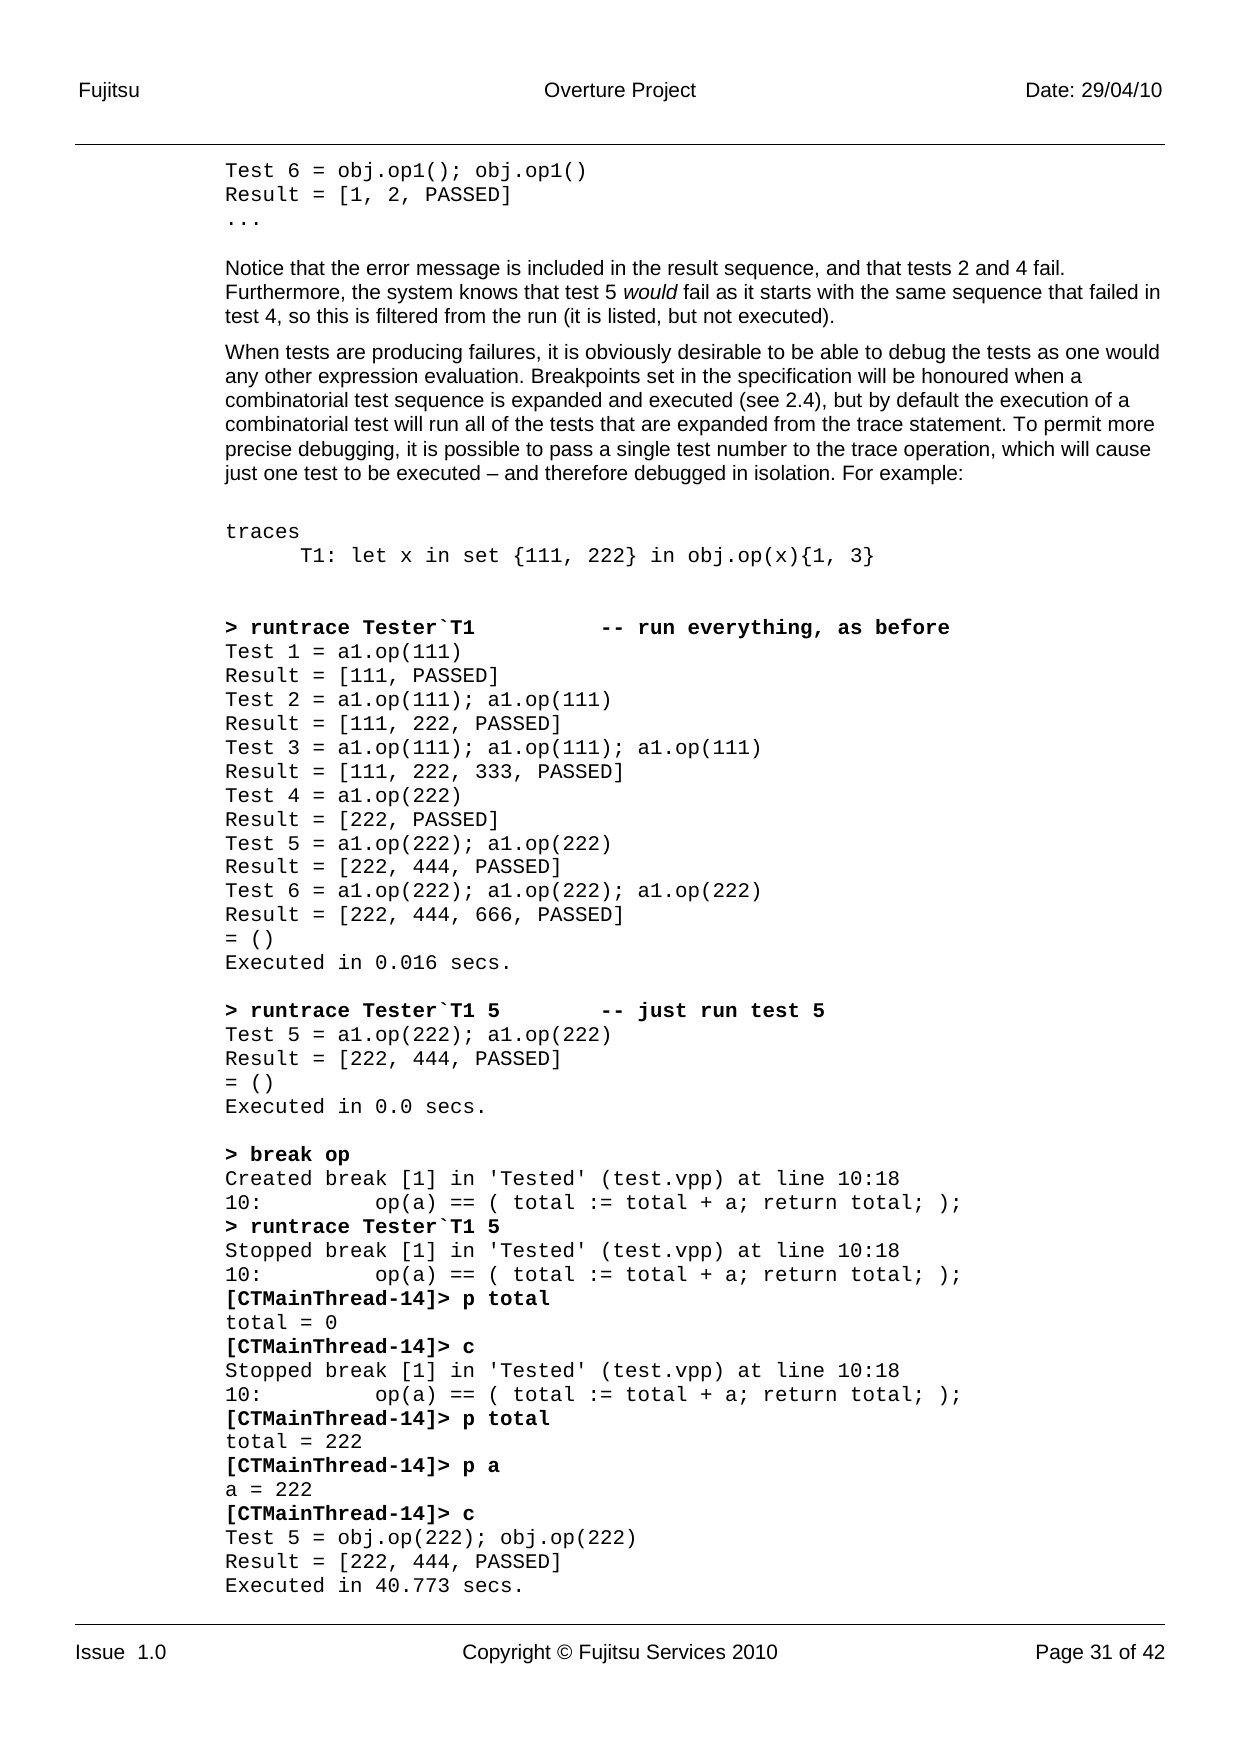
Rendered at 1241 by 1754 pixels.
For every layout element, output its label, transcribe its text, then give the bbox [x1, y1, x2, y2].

text Result = [111, 222, 333, PASSED] [225, 761, 1165, 784]
text [CTMainThread-14]> p total [225, 1288, 1165, 1312]
text Result = [1, 2, PASSED] [225, 184, 1165, 208]
text traces [225, 521, 1165, 545]
text When tests are producing failures, it is obviously desirable to be able to debug the tests as one would any other expression evaluation. Breakpoints set in the specification will be honoured when a combinatorial test sequence is expanded and executed (see 2.4), but by default the execution of a combinatorial test will run all of the tests that are expanded from the trace statement. To permit more precise debugging, it is possible to pass a single test number to the trace operation, which will cause just one test to be executed – and therefore debugged in isolation. For example: [225, 340, 1165, 484]
text Result = [222, 444, PASSED] [225, 1048, 1165, 1072]
text total = 222 [225, 1431, 1165, 1455]
text > break op [225, 1144, 1165, 1168]
text > runtrace Tester`T1 5 -- just run test 5 [225, 1000, 1165, 1024]
text Test 3 = a1.op(111); a1.op(111); a1.op(111) [225, 737, 1165, 761]
text Notice that the error message is included in the result sequence, and that tests 2 and 4 fail. Furthermore, the system knows that test 5 would fail as it starts with the same sequence that failed in test 4, so this is filtered from the run (it is listed, but not executed). [225, 256, 1165, 328]
text ... [225, 208, 1165, 232]
text [CTMainThread-14]> c [225, 1336, 1165, 1359]
text Stopped break [1] in 'Tested' (test.vpp) at line 10:18 [225, 1240, 1165, 1264]
text 10: op(a) == ( total := total + a; return total; ); [225, 1192, 1165, 1216]
text Test 5 = obj.op(222); obj.op(222) [225, 1527, 1165, 1551]
text Result = [222, PASSED] [225, 808, 1165, 832]
text T1: let x in set {111, 222} in obj.op(x){1, 3} [225, 545, 1165, 569]
text Test 1 = a1.op(111) [225, 641, 1165, 665]
text Test 6 = obj.op1(); obj.op1() [225, 160, 1165, 184]
text [CTMainThread-14]> c [225, 1503, 1165, 1527]
text Test 2 = a1.op(111); a1.op(111) [225, 689, 1165, 713]
text Test 4 = a1.op(222) [225, 784, 1165, 808]
text Test 5 = a1.op(222); a1.op(222) [225, 1024, 1165, 1048]
text Created break [1] in 'Tested' (test.vpp) at line 10:18 [225, 1168, 1165, 1192]
text Executed in 0.0 secs. [225, 1096, 1165, 1120]
text total = 0 [225, 1312, 1165, 1336]
text Executed in 0.016 secs. [225, 952, 1165, 976]
text Result = [222, 444, PASSED] [225, 856, 1165, 880]
text [CTMainThread-14]> p total [225, 1407, 1165, 1431]
text a = 222 [225, 1479, 1165, 1503]
text Result = [111, 222, PASSED] [225, 713, 1165, 737]
text Test 6 = a1.op(222); a1.op(222); a1.op(222) [225, 880, 1165, 904]
text = () [225, 1072, 1165, 1096]
text Stopped break [1] in 'Tested' (test.vpp) at line 10:18 [225, 1359, 1165, 1383]
text > runtrace Tester`T1 -- run everything, as before [225, 617, 1165, 641]
text Executed in 40.773 secs. [225, 1575, 1165, 1599]
text 10: op(a) == ( total := total + a; return total; ); [225, 1264, 1165, 1288]
text Test 5 = a1.op(222); a1.op(222) [225, 832, 1165, 856]
text Result = [222, 444, 666, PASSED] [225, 904, 1165, 928]
text [CTMainThread-14]> p a [225, 1455, 1165, 1479]
text Result = [222, 444, PASSED] [225, 1551, 1165, 1575]
text > runtrace Tester`T1 5 [225, 1216, 1165, 1240]
text Result = [111, PASSED] [225, 665, 1165, 689]
text = () [225, 928, 1165, 952]
text 10: op(a) == ( total := total + a; return total; ); [225, 1383, 1165, 1407]
